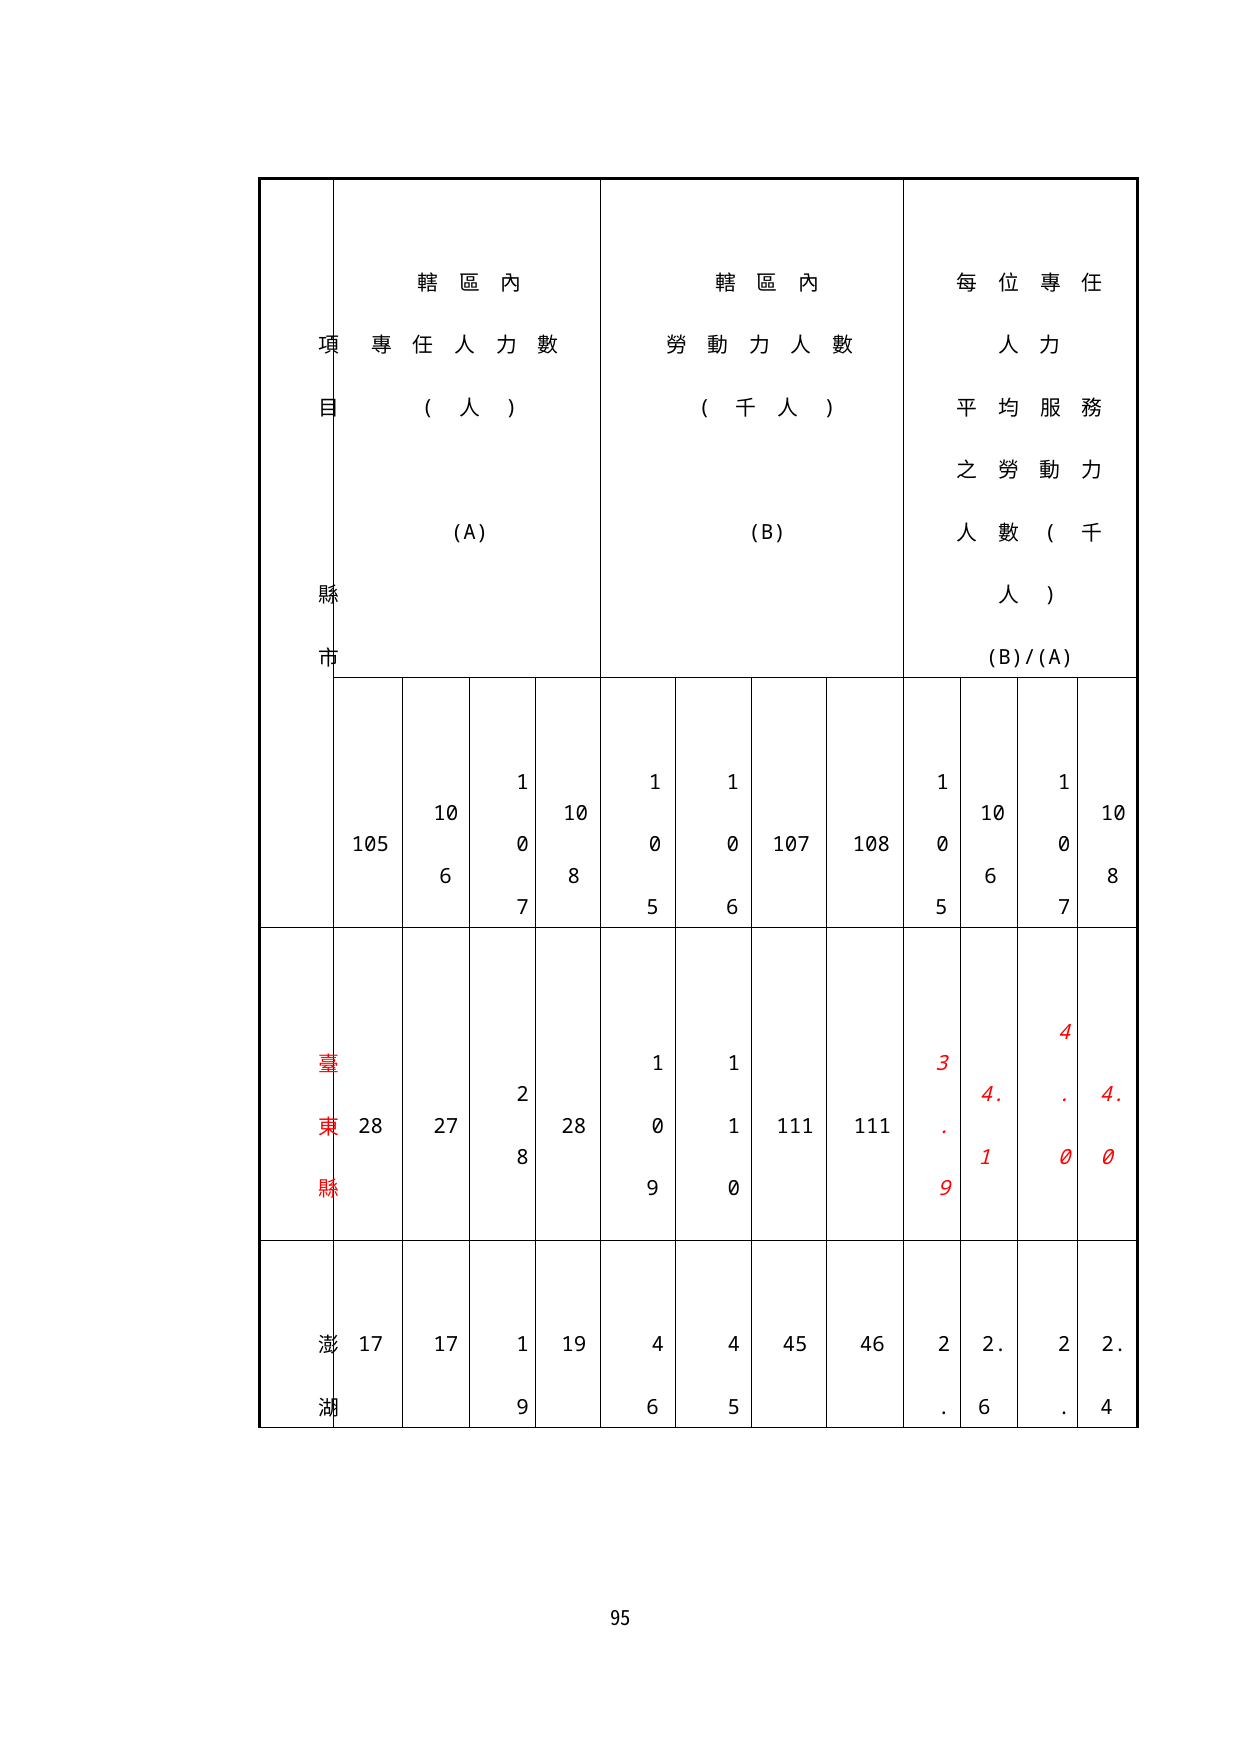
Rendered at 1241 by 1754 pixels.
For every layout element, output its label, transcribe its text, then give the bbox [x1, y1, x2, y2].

table_cell 110 [676, 928, 751, 1240]
table_cell 2.4 [1078, 1241, 1136, 1427]
table_cell 4.0 [1078, 928, 1136, 1240]
table_cell 111 [827, 928, 903, 1240]
table_cell 45 [752, 1241, 826, 1427]
table_cell 105 [334, 678, 402, 927]
table_cell 106 [403, 678, 469, 927]
table_cell 46 [601, 1241, 675, 1427]
table_cell 46 [827, 1241, 903, 1427]
table_cell 106 [676, 678, 751, 927]
table_cell 澎湖縣 [261, 1241, 333, 1427]
table_cell 107 [1018, 678, 1077, 927]
table_cell 109 [601, 928, 675, 1240]
table_cell 2.6 [961, 1241, 1017, 1427]
table_cell 108 [536, 678, 600, 927]
table_cell 19 [470, 1241, 535, 1427]
table_cell 28 [470, 928, 535, 1240]
table_header 每位專任人力 平均服務之勞動力 人數(千人) (B)/(A) [904, 180, 1136, 677]
table_header 項目 縣市 [261, 180, 333, 927]
table_cell 107 [752, 678, 826, 927]
table_cell 105 [601, 678, 675, 927]
table_cell 28 [334, 928, 402, 1240]
table_cell 2. [904, 1241, 960, 1427]
table_cell 2. [1018, 1241, 1077, 1427]
table_cell 106 [961, 678, 1017, 927]
table_cell 108 [1078, 678, 1136, 927]
table_cell 17 [334, 1241, 402, 1427]
table_cell 臺東縣 [261, 928, 333, 1240]
table_cell 19 [536, 1241, 600, 1427]
table_cell 28 [536, 928, 600, 1240]
table_cell 3.9 [904, 928, 960, 1240]
table_cell 27 [403, 928, 469, 1240]
table_cell 45 [676, 1241, 751, 1427]
table_header 轄區內 勞動力人數(千人) (B) [601, 180, 903, 677]
table_cell 105 [904, 678, 960, 927]
table_cell 108 [827, 678, 903, 927]
table_cell 111 [752, 928, 826, 1240]
table_cell 4.1 [961, 928, 1017, 1240]
table_cell 107 [470, 678, 535, 927]
table_cell 4.0 [1018, 928, 1077, 1240]
table_header 轄區內 專任人力數(人) (A) [334, 180, 600, 677]
table_cell 17 [403, 1241, 469, 1427]
